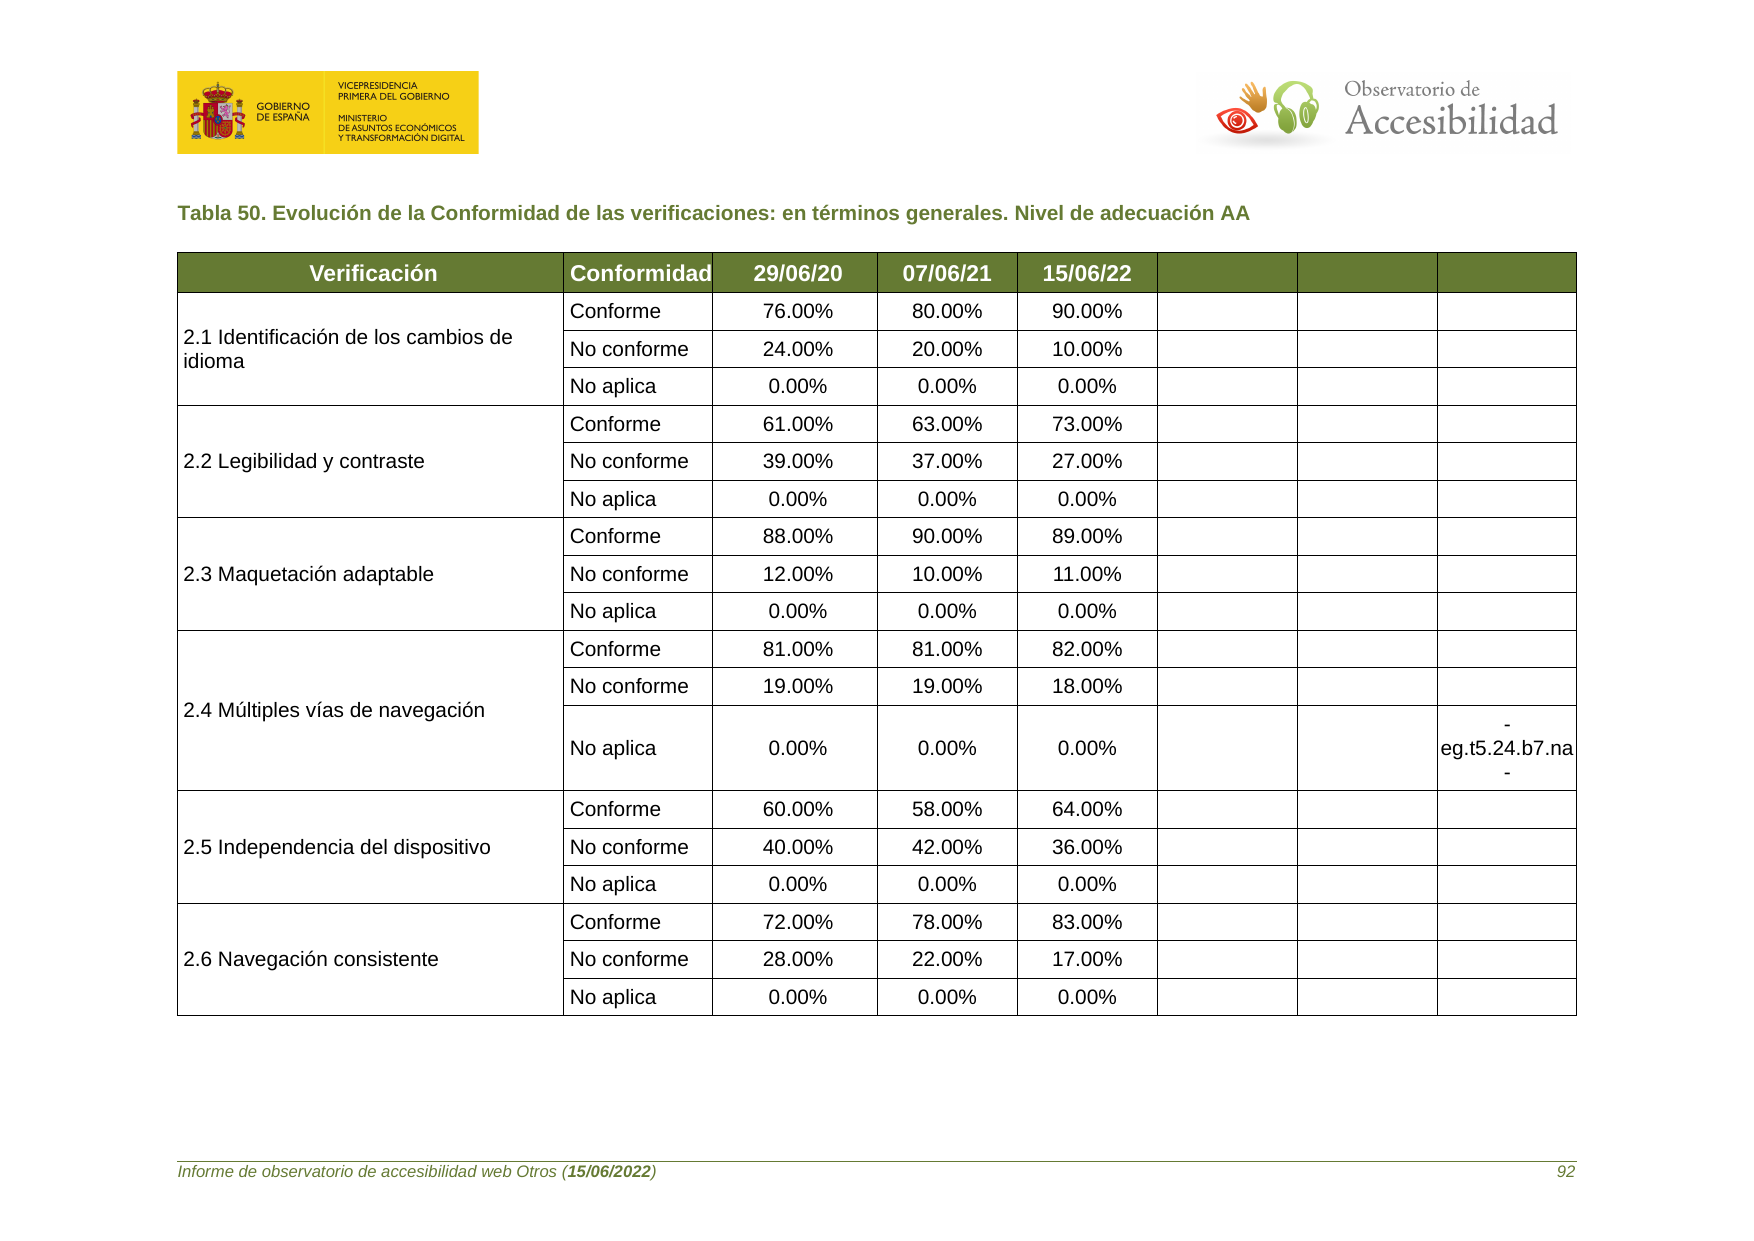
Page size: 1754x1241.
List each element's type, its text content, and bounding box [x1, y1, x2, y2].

table_cell 0.00% [1018, 481, 1157, 517]
table_cell [1438, 331, 1576, 367]
table_cell 24.00% [713, 331, 877, 367]
table_cell 2.2 Legibilidad y contraste [178, 406, 563, 517]
table_cell 0.00% [878, 706, 1017, 790]
table_cell [1438, 406, 1576, 442]
table_cell 0.00% [1018, 368, 1157, 404]
table_cell 28.00% [713, 941, 877, 977]
table_cell 36.00% [1018, 829, 1157, 865]
table_cell 42.00% [878, 829, 1017, 865]
table_cell [1158, 941, 1297, 977]
table_header 07/06/21 [878, 253, 1017, 292]
table_cell [1158, 368, 1297, 404]
table_cell [1298, 668, 1437, 704]
table_cell [1298, 368, 1437, 404]
table_cell 60.00% [713, 791, 877, 827]
table_cell Conforme [564, 406, 712, 442]
table_cell [1158, 331, 1297, 367]
table_cell 83.00% [1018, 904, 1157, 940]
table_cell 78.00% [878, 904, 1017, 940]
table_cell 90.00% [878, 518, 1017, 554]
table_cell [1298, 791, 1437, 827]
table_cell 90.00% [1018, 293, 1157, 329]
table_cell [1158, 904, 1297, 940]
table_cell 80.00% [878, 293, 1017, 329]
table_cell 27.00% [1018, 443, 1157, 479]
table_header [1298, 253, 1437, 292]
table_cell [1158, 518, 1297, 554]
table_cell [1438, 443, 1576, 479]
table_cell [1158, 443, 1297, 479]
table_cell No conforme [564, 556, 712, 592]
table_cell 73.00% [1018, 406, 1157, 442]
table_cell Conforme [564, 631, 712, 667]
table_cell Conforme [564, 293, 712, 329]
table_cell 2.6 Navegación consistente [178, 904, 563, 1015]
table_cell [1158, 866, 1297, 902]
table_cell [1438, 866, 1576, 902]
table_cell [1438, 518, 1576, 554]
table_cell [1298, 829, 1437, 865]
table_cell No aplica [564, 593, 712, 629]
table_header Conformidad [564, 253, 712, 292]
table_cell [1298, 406, 1437, 442]
table_cell 0.00% [1018, 706, 1157, 790]
table_cell [1438, 368, 1576, 404]
table_cell -eg.t5.24.b7.na- [1438, 706, 1576, 790]
table_cell [1298, 941, 1437, 977]
table_cell [1158, 791, 1297, 827]
table_cell 18.00% [1018, 668, 1157, 704]
text Tabla 17. Evolución de la Conformidad de las verificaciones: en términos generales. Nivel de adecuación AA [177, 201, 1577, 225]
table_cell [1298, 979, 1437, 1015]
table_cell [1298, 518, 1437, 554]
table_cell [1158, 293, 1297, 329]
table_cell 0.00% [713, 368, 877, 404]
table_cell 61.00% [713, 406, 877, 442]
table_cell [1298, 481, 1437, 517]
table_cell [1438, 979, 1576, 1015]
picture [177, 71, 479, 154]
table_cell [1158, 406, 1297, 442]
table_cell No conforme [564, 668, 712, 704]
table_cell [1298, 866, 1437, 902]
table_cell [1158, 631, 1297, 667]
table_cell No conforme [564, 941, 712, 977]
table_cell [1438, 668, 1576, 704]
table_cell 20.00% [878, 331, 1017, 367]
table_cell 81.00% [713, 631, 877, 667]
table_cell [1158, 829, 1297, 865]
table_cell 0.00% [878, 481, 1017, 517]
table_cell 2.5 Independencia del dispositivo [178, 791, 563, 902]
table_cell 39.00% [713, 443, 877, 479]
table_cell 58.00% [878, 791, 1017, 827]
table_cell Conforme [564, 904, 712, 940]
table_cell [1438, 593, 1576, 629]
table_cell 0.00% [1018, 979, 1157, 1015]
table_cell [1158, 556, 1297, 592]
table_header [1438, 253, 1576, 292]
table_cell [1298, 293, 1437, 329]
table_cell [1298, 556, 1437, 592]
table_cell No aplica [564, 368, 712, 404]
table_cell 82.00% [1018, 631, 1157, 667]
table_cell 0.00% [713, 979, 877, 1015]
table_header [1158, 253, 1297, 292]
picture [1196, 72, 1572, 154]
table_cell 0.00% [713, 481, 877, 517]
table_cell 12.00% [713, 556, 877, 592]
table_header Verificación [178, 253, 563, 292]
table_cell 17.00% [1018, 941, 1157, 977]
table_cell 2.1 Identificación de los cambios de idioma [178, 293, 563, 404]
table_cell 40.00% [713, 829, 877, 865]
table_header 15/06/22 [1018, 253, 1157, 292]
table_cell [1298, 331, 1437, 367]
table_cell [1438, 293, 1576, 329]
table_cell [1158, 706, 1297, 790]
table_cell [1298, 593, 1437, 629]
table_cell 0.00% [878, 979, 1017, 1015]
table_cell 64.00% [1018, 791, 1157, 827]
table_cell [1438, 481, 1576, 517]
table_cell 10.00% [1018, 331, 1157, 367]
table_cell [1438, 556, 1576, 592]
table_cell 72.00% [713, 904, 877, 940]
table_header 29/06/20 [713, 253, 877, 292]
table_cell 0.00% [713, 593, 877, 629]
table_cell 81.00% [878, 631, 1017, 667]
table_cell No aplica [564, 979, 712, 1015]
table_cell 0.00% [1018, 866, 1157, 902]
table_cell 37.00% [878, 443, 1017, 479]
table_cell [1438, 904, 1576, 940]
table_cell 76.00% [713, 293, 877, 329]
table_cell 88.00% [713, 518, 877, 554]
table_cell 63.00% [878, 406, 1017, 442]
table_cell [1158, 668, 1297, 704]
table_cell No conforme [564, 829, 712, 865]
table_cell [1438, 829, 1576, 865]
table_cell [1158, 979, 1297, 1015]
table_cell 0.00% [878, 866, 1017, 902]
table_cell 0.00% [878, 368, 1017, 404]
table_cell 19.00% [878, 668, 1017, 704]
table_cell No conforme [564, 443, 712, 479]
table_cell 10.00% [878, 556, 1017, 592]
table_cell 0.00% [1018, 593, 1157, 629]
table_cell 0.00% [878, 593, 1017, 629]
table_cell [1298, 706, 1437, 790]
table_cell [1298, 631, 1437, 667]
table_cell No aplica [564, 481, 712, 517]
table_cell [1298, 904, 1437, 940]
table_cell [1158, 481, 1297, 517]
table_cell 0.00% [713, 706, 877, 790]
table_cell [1298, 443, 1437, 479]
table_cell 11.00% [1018, 556, 1157, 592]
table_cell Conforme [564, 518, 712, 554]
table_cell Conforme [564, 791, 712, 827]
table_cell 19.00% [713, 668, 877, 704]
table_cell [1438, 791, 1576, 827]
table_cell 89.00% [1018, 518, 1157, 554]
table_cell 2.3 Maquetación adaptable [178, 518, 563, 629]
table_cell 2.4 Múltiples vías de navegación [178, 631, 563, 790]
table_cell No aplica [564, 706, 712, 790]
table_cell [1158, 593, 1297, 629]
table_cell No aplica [564, 866, 712, 902]
table_cell 22.00% [878, 941, 1017, 977]
table_cell 0.00% [713, 866, 877, 902]
table_cell No conforme [564, 331, 712, 367]
table_cell [1438, 941, 1576, 977]
table_cell [1438, 631, 1576, 667]
